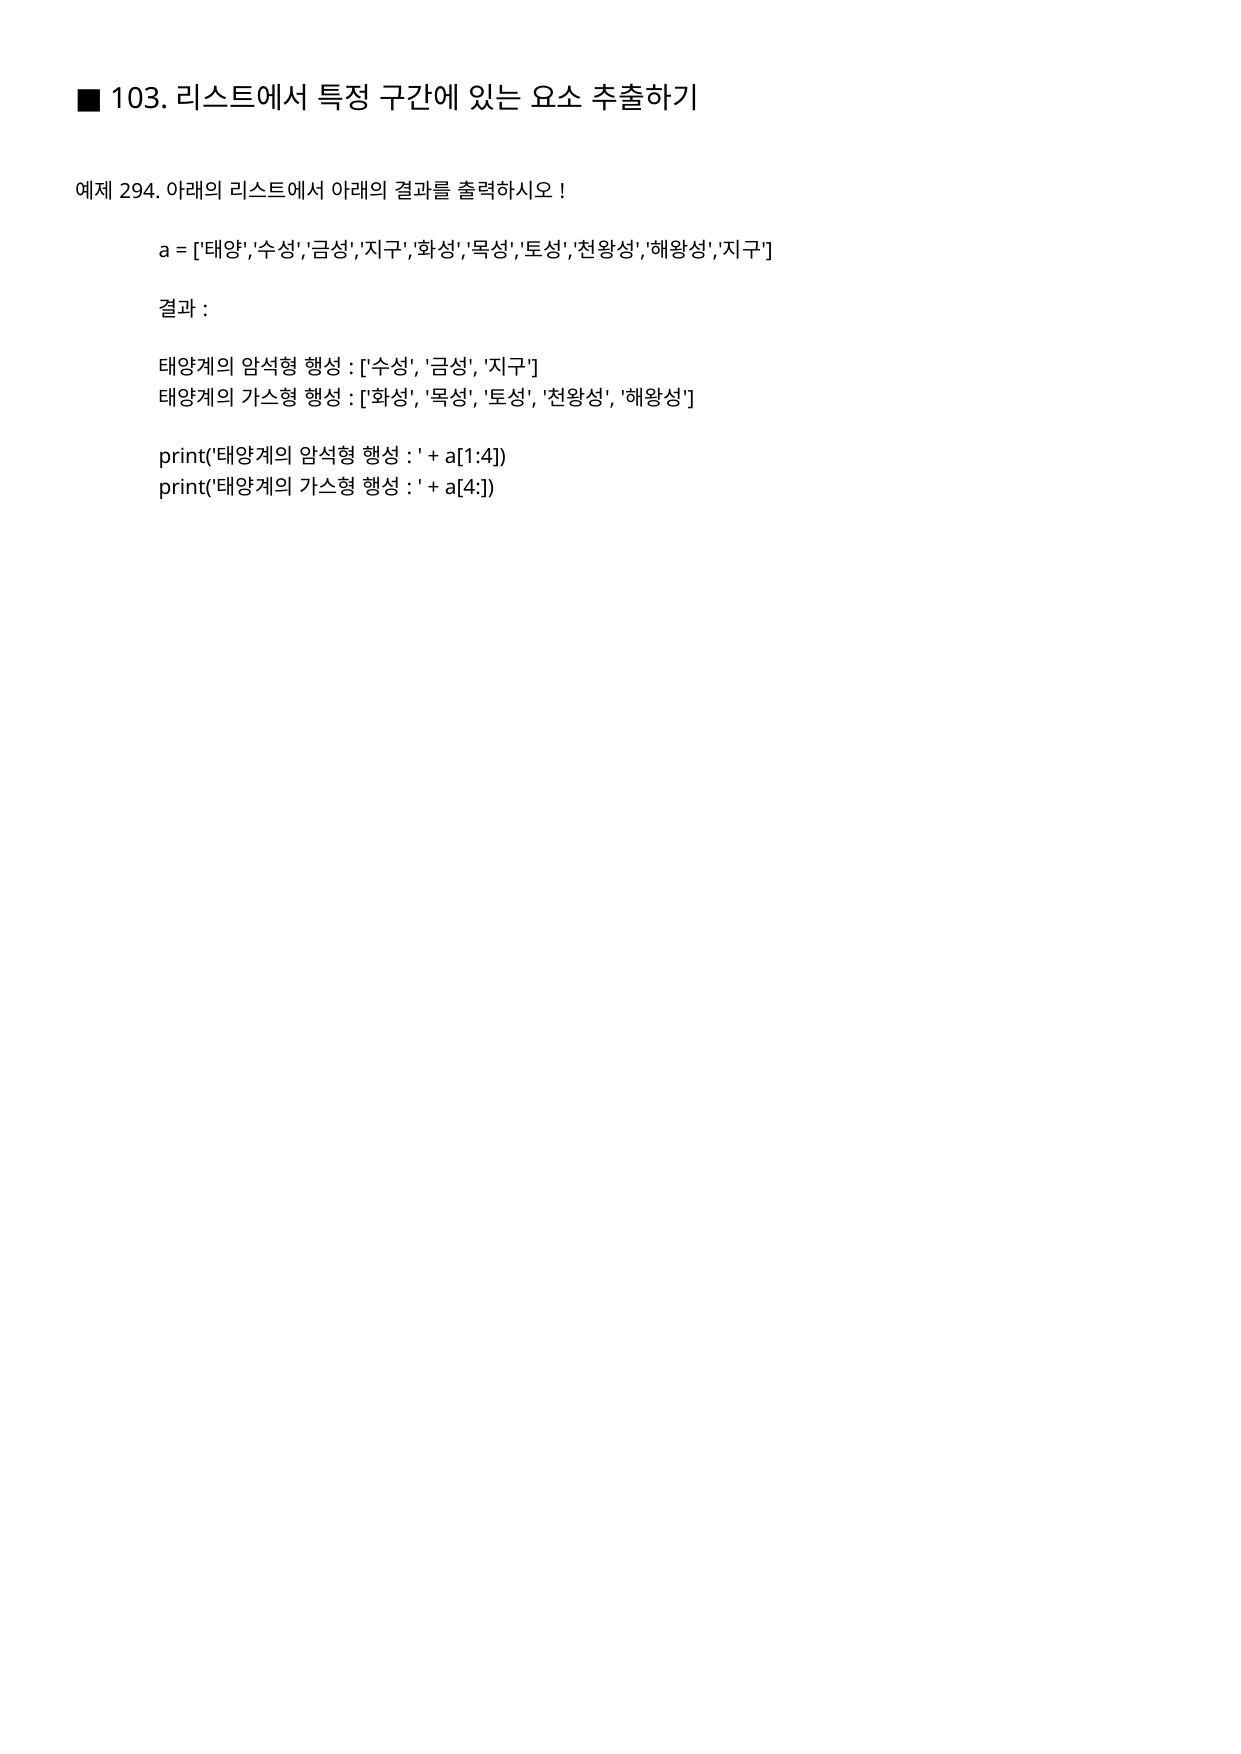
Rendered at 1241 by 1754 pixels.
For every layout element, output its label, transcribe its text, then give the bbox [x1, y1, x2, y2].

text 태양계의 암석형 행성 : ['수성', '금성', '지구'] [75, 351, 1165, 381]
text a = ['태양','수성','금성','지구','화성','목성','토성','천왕성','해왕성','지구'] [75, 233, 1165, 263]
subtitle ■ 103. 리스트에서 특정 구간에 있는 요소 추출하기 [75, 75, 1165, 117]
text print('태양계의 암석형 행성 : ' + a[1:4]) [75, 439, 1165, 470]
text 결과 : [75, 292, 1165, 322]
text print('태양계의 가스형 행성 : ' + a[4:]) [75, 470, 1165, 500]
text 예제 294. 아래의 리스트에서 아래의 결과를 출력하시오 ! [75, 174, 1165, 204]
text 태양계의 가스형 행성 : ['화성', '목성', '토성', '천왕성', '해왕성'] [75, 381, 1165, 411]
